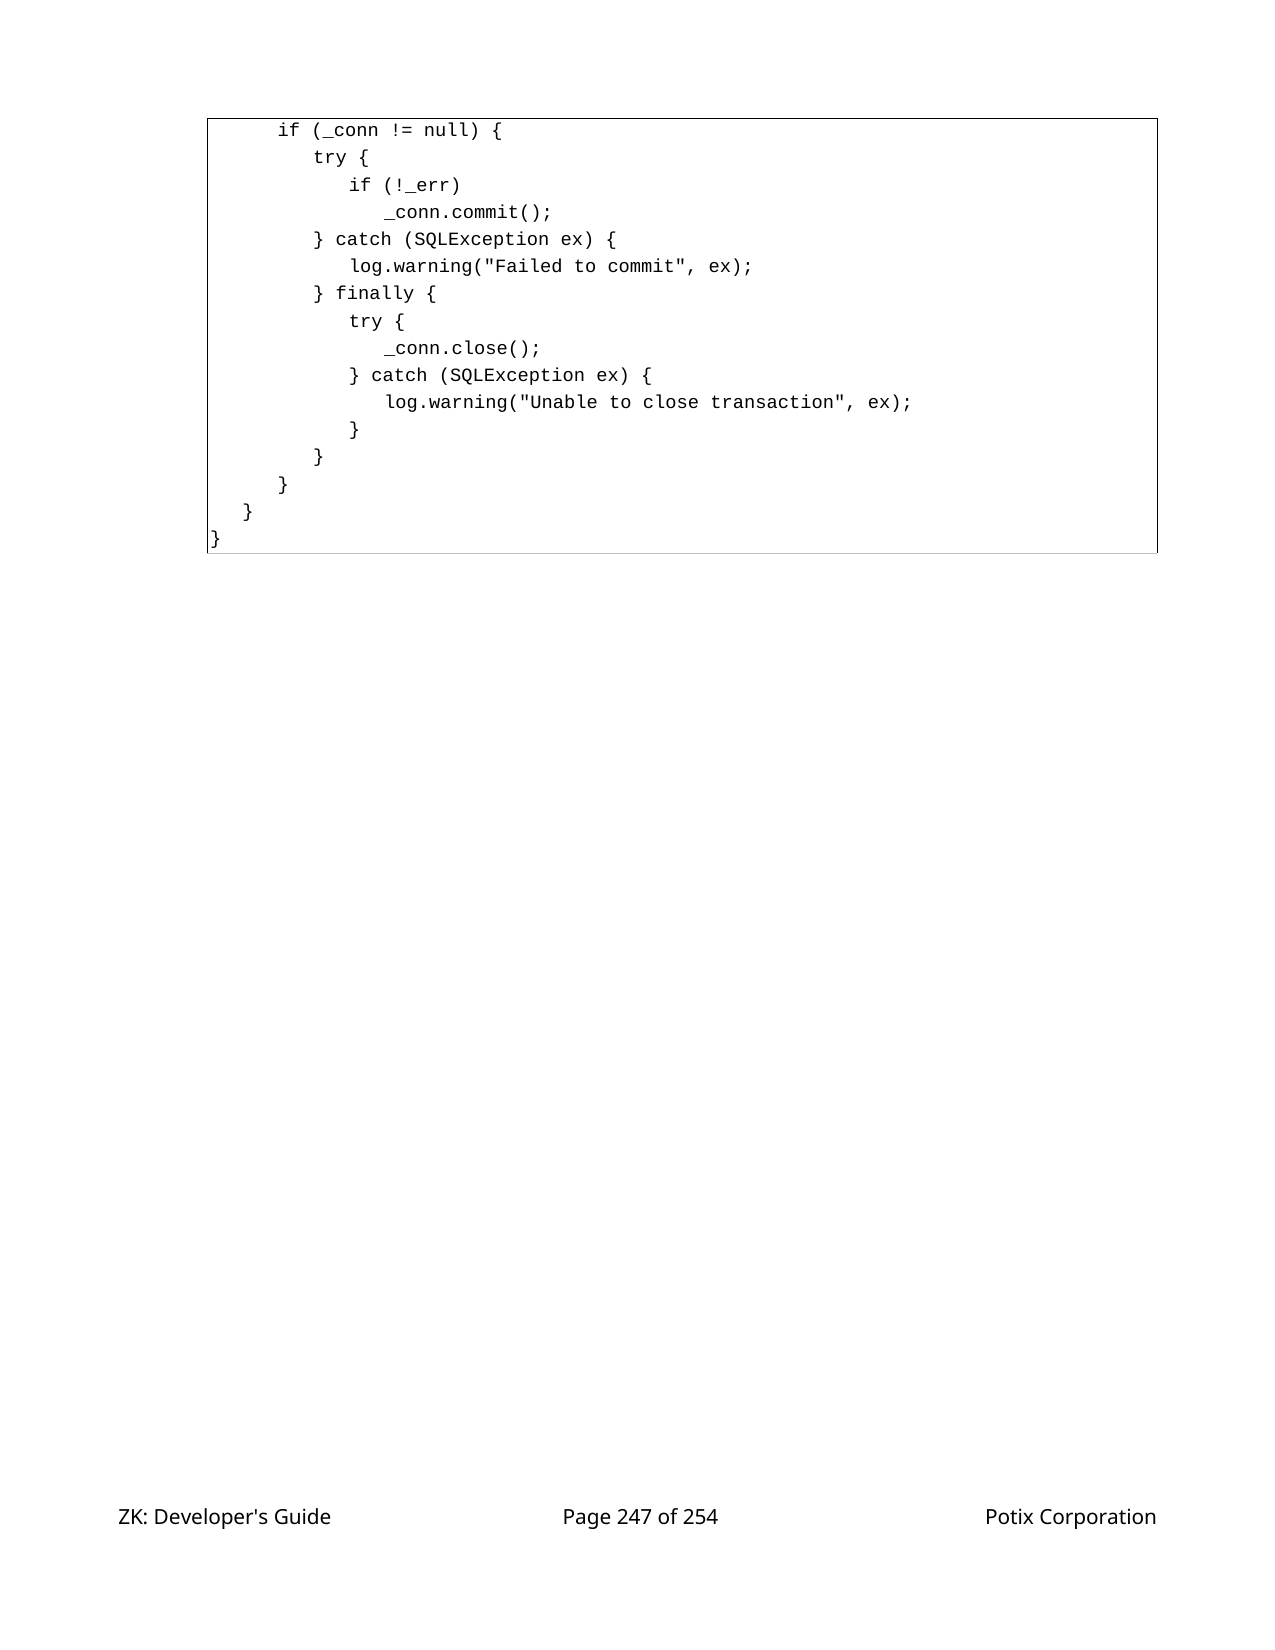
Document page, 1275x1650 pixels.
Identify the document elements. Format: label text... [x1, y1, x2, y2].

text _conn.close(); [208, 336, 1157, 360]
text } [208, 417, 1157, 441]
text _conn.commit(); [208, 200, 1157, 224]
text log.warning("Unable to close transaction", ex); [208, 390, 1157, 414]
text } catch (SQLException ex) { [208, 227, 1157, 251]
text log.warning("Failed to commit", ex); [208, 254, 1157, 278]
text if (!_err) [208, 172, 1157, 197]
text try { [208, 308, 1157, 333]
text } finally { [208, 281, 1157, 306]
text if (_conn != null) { [208, 119, 1157, 142]
text } [208, 526, 1157, 553]
text } catch (SQLException ex) { [208, 363, 1157, 387]
text try { [208, 145, 1157, 169]
text } [208, 472, 1157, 496]
text } [208, 444, 1157, 469]
text } [208, 499, 1157, 523]
